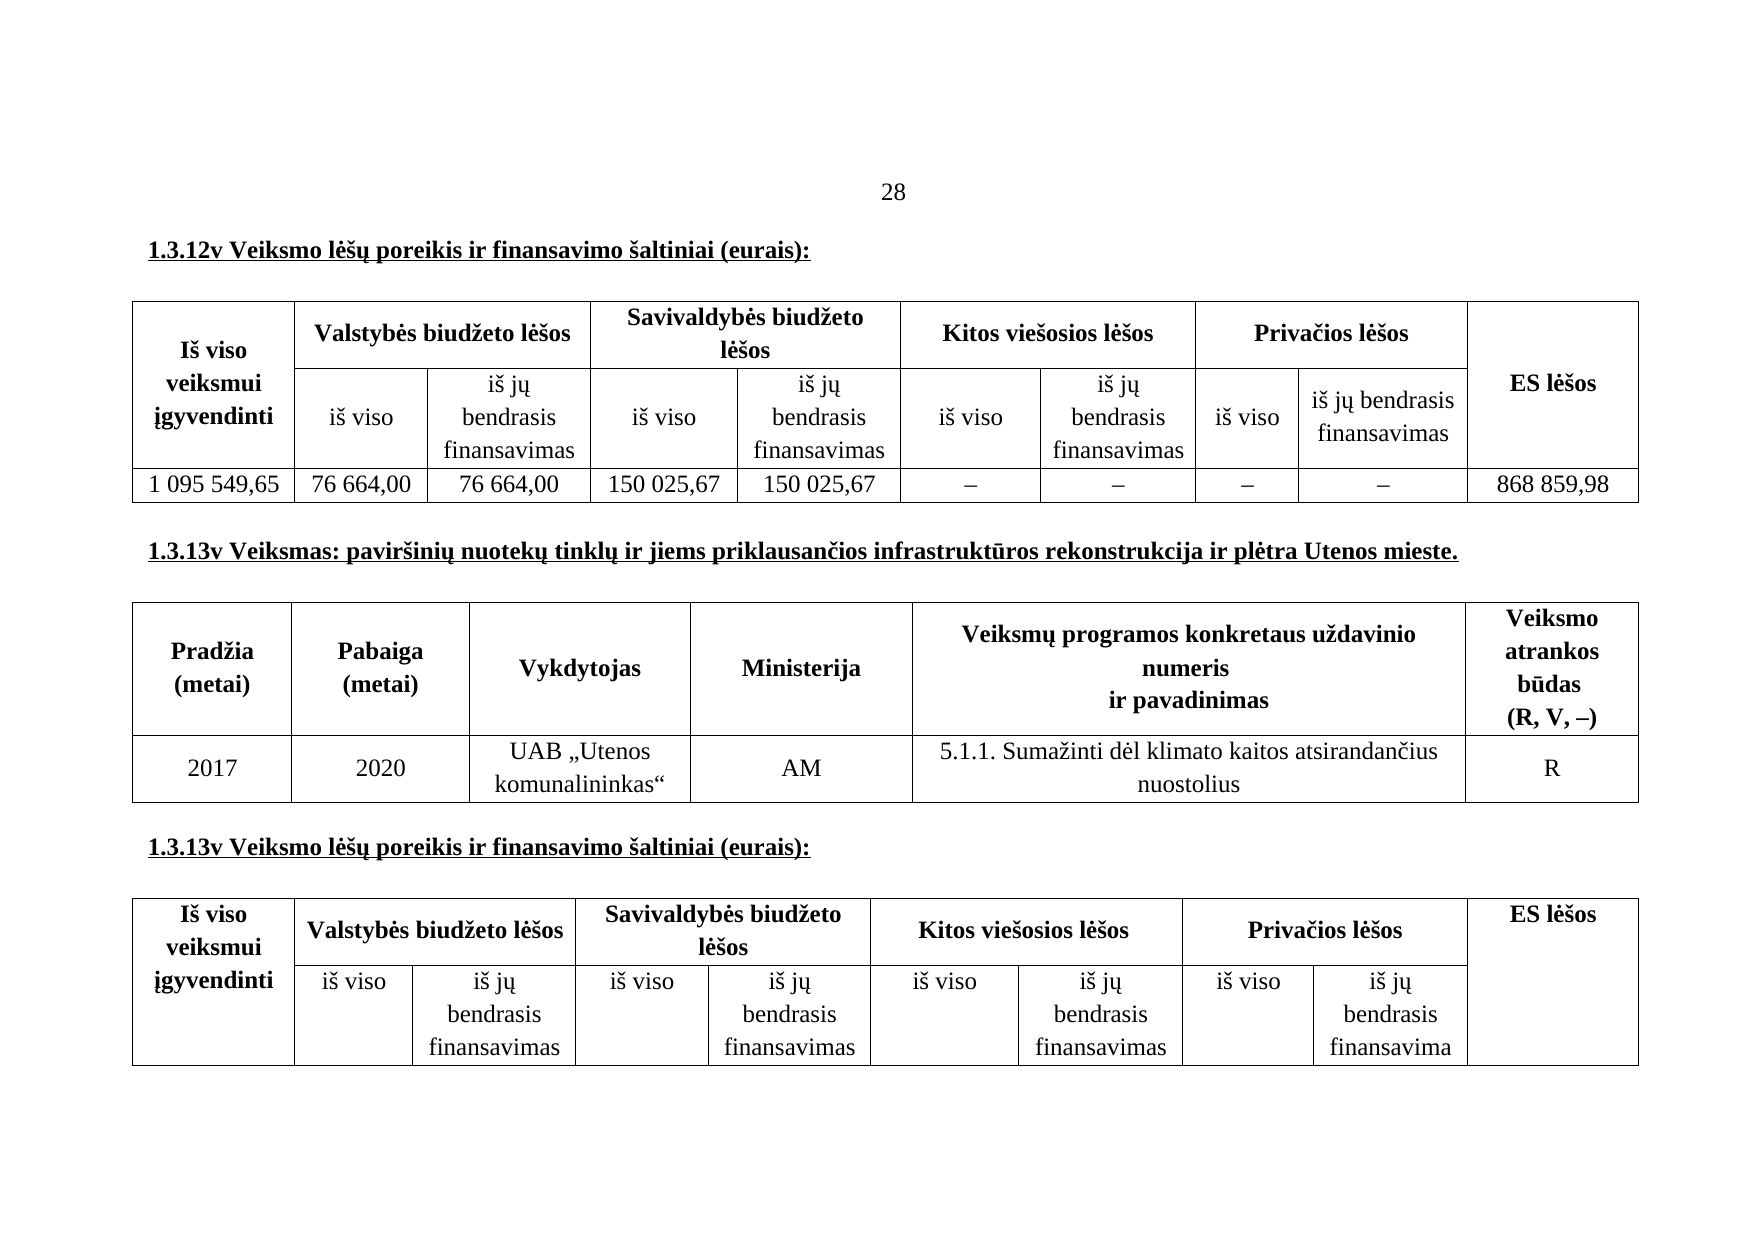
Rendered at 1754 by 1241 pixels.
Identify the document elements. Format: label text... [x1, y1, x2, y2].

table_cell 2017 [133, 736, 291, 802]
table_cell 76 664,00 [428, 469, 590, 502]
table_cell 868 859,98 [1468, 469, 1638, 502]
table_cell – [1041, 469, 1195, 502]
table_cell R [1466, 736, 1638, 802]
text 1.3.12v Veiksmo lėšų poreikis ir finansavimo šaltiniai (eurais): [118, 235, 1668, 263]
table_cell iš jų bendrasis finansavimas [1299, 369, 1467, 468]
table_cell 2020 [292, 736, 469, 802]
table_cell iš viso [1183, 966, 1313, 1065]
table_cell AM [691, 736, 912, 802]
table_header Valstybės biudžeto lėšos [295, 302, 590, 368]
table_header Privačios lėšos [1183, 899, 1467, 965]
table_cell iš viso [591, 369, 737, 468]
table_cell iš jų bendrasis finansavimas [1019, 966, 1182, 1065]
table_header Pabaiga (metai) [292, 603, 469, 735]
table_cell 150 025,67 [591, 469, 737, 502]
table_header Savivaldybės biudžeto lėšos [576, 899, 870, 965]
text 1.3.13v Veiksmas: paviršinių nuotekų tinklų ir jiems priklausančios infrastruktūros rekonstrukcija ir plėtra Utenos mieste. [118, 536, 1668, 565]
table_cell UAB „Utenos komunalininkas“ [470, 736, 690, 802]
table_header Vykdytojas [470, 603, 690, 735]
table_header Savivaldybės biudžeto lėšos [591, 302, 900, 368]
table_cell iš jų bendrasis finansavimas [428, 369, 590, 468]
table_header Kitos viešosios lėšos [871, 899, 1182, 965]
text 1.3.13v Veiksmo lėšų poreikis ir finansavimo šaltiniai (eurais): [118, 832, 1668, 861]
table_cell iš viso [576, 966, 708, 1065]
table_cell 5.1.1. Sumažinti dėl klimato kaitos atsirandančius nuostolius [913, 736, 1465, 802]
table_cell iš jų bendrasis finansavimas [738, 369, 900, 468]
table_header Veiksmo atrankos būdas (R, V, –) [1466, 603, 1638, 735]
table_cell – [901, 469, 1040, 502]
table_cell iš jų bendrasis finansavimas [709, 966, 870, 1065]
table_cell 1 095 549,65 [133, 469, 294, 502]
table_header ES lėšos [1468, 899, 1638, 1065]
table_header Privačios lėšos [1196, 302, 1467, 368]
table_header Veiksmų programos konkretaus uždavinio numeris ir pavadinimas [913, 603, 1465, 735]
table_cell iš viso [295, 369, 427, 468]
table_header Pradžia (metai) [133, 603, 291, 735]
table_cell iš jų bendrasis finansavimas [413, 966, 575, 1065]
table_cell iš jų bendrasis finansavima [1314, 966, 1467, 1065]
table_cell iš viso [871, 966, 1018, 1065]
table_header Iš viso veiksmui įgyvendinti [133, 302, 294, 468]
table_cell – [1196, 469, 1298, 502]
table_cell iš viso [295, 966, 412, 1065]
table_header ES lėšos [1468, 302, 1638, 468]
table_header Iš viso veiksmui įgyvendinti [133, 899, 294, 1065]
table_cell iš viso [1196, 369, 1298, 468]
table_cell – [1299, 469, 1467, 502]
table_cell iš viso [901, 369, 1040, 468]
table_header Ministerija [691, 603, 912, 735]
table_header Valstybės biudžeto lėšos [295, 899, 575, 965]
table_header Kitos viešosios lėšos [901, 302, 1195, 368]
table_cell 76 664,00 [295, 469, 427, 502]
table_cell 150 025,67 [738, 469, 900, 502]
table_cell iš jų bendrasis finansavimas [1041, 369, 1195, 468]
